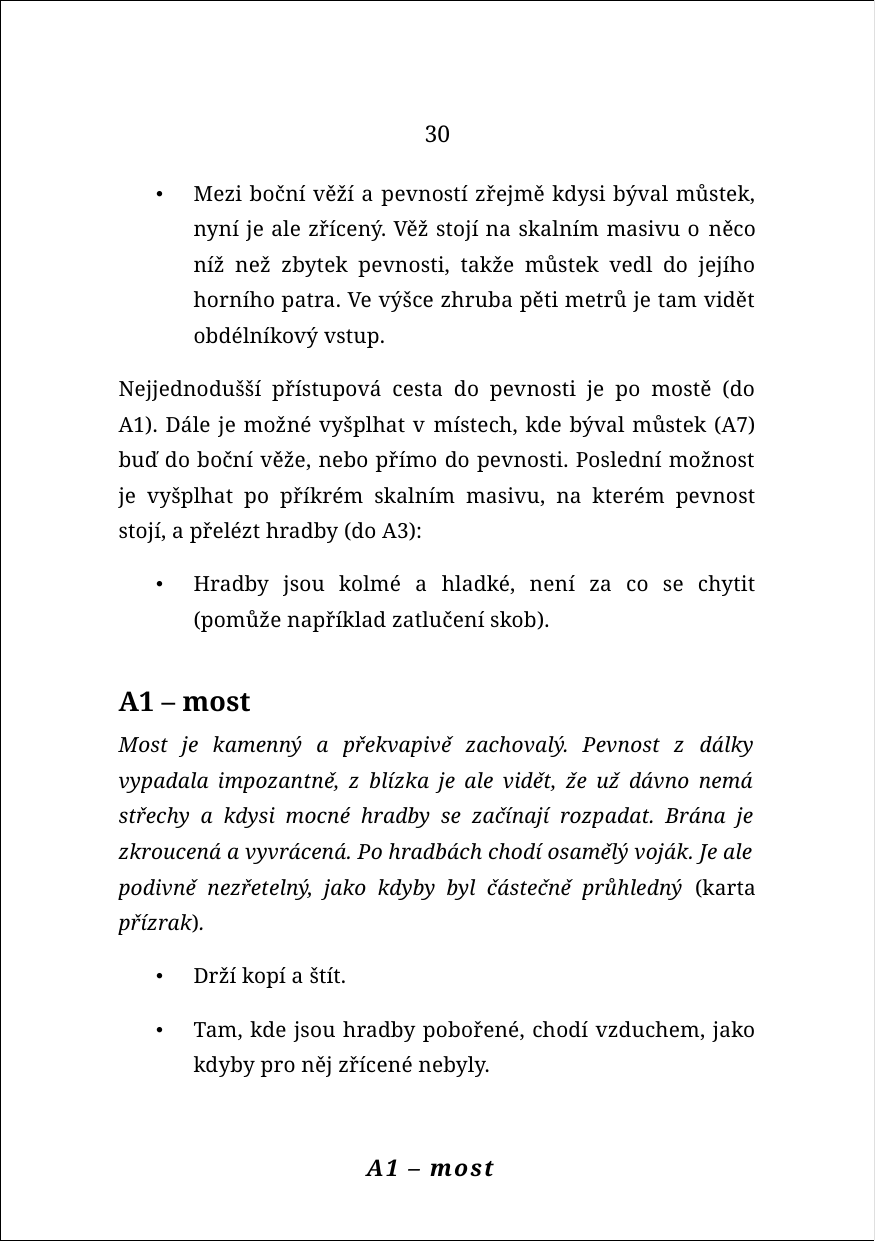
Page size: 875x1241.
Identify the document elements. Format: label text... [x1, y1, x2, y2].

text Most je kamenný a⁠ překvapivě zachovalý. Pevnost z⁠ dálky vypadala impozantně, z⁠ blízka je ale vidět, že už dávno nemá střechy a⁠ kdysi mocné hradby se začínají rozpadat. Brána je zkroucená a⁠ vyvrácená. Po hradbách chodí osamělý voják. Je ale podivně nezřetelný, jako kdyby byl částečně průhledný (karta přízrak). [118, 731, 756, 937]
list Mezi boční věží a⁠ pevností zřejmě kdysi býval můstek, nyní je ale zřícený. Věž stojí na skalním masivu o⁠ něco níž než zbytek pevnosti, takže můstek vedl do jejího horního patra. Ve výšce zhruba pěti metrů je tam vidět obdélníkový vstup. [156, 179, 756, 349]
list Tam, kde jsou hradby pobořené, chodí vzduchem, jako kdyby pro něj zřícené nebyly. [156, 1015, 756, 1079]
text Nejjednodušší přístupová cesta do pevnosti je po mostě (do A1). Dále je možné vyšplhat v⁠ místech, kde býval můstek (A7) buď do boční věže, nebo přímo do pevnosti. Poslední možnost je vyšplhat po příkrém skalním masivu, na kterém pevnost stojí, a⁠ přelézt hradby (do A3): [118, 374, 756, 545]
list Drží kopí a⁠ štít. [156, 961, 756, 990]
list Hradby jsou kolmé a⁠ hladké, není za co se chytit (pomůže například zatlučení skob). [156, 569, 756, 633]
subtitle A1 – most [118, 682, 756, 719]
